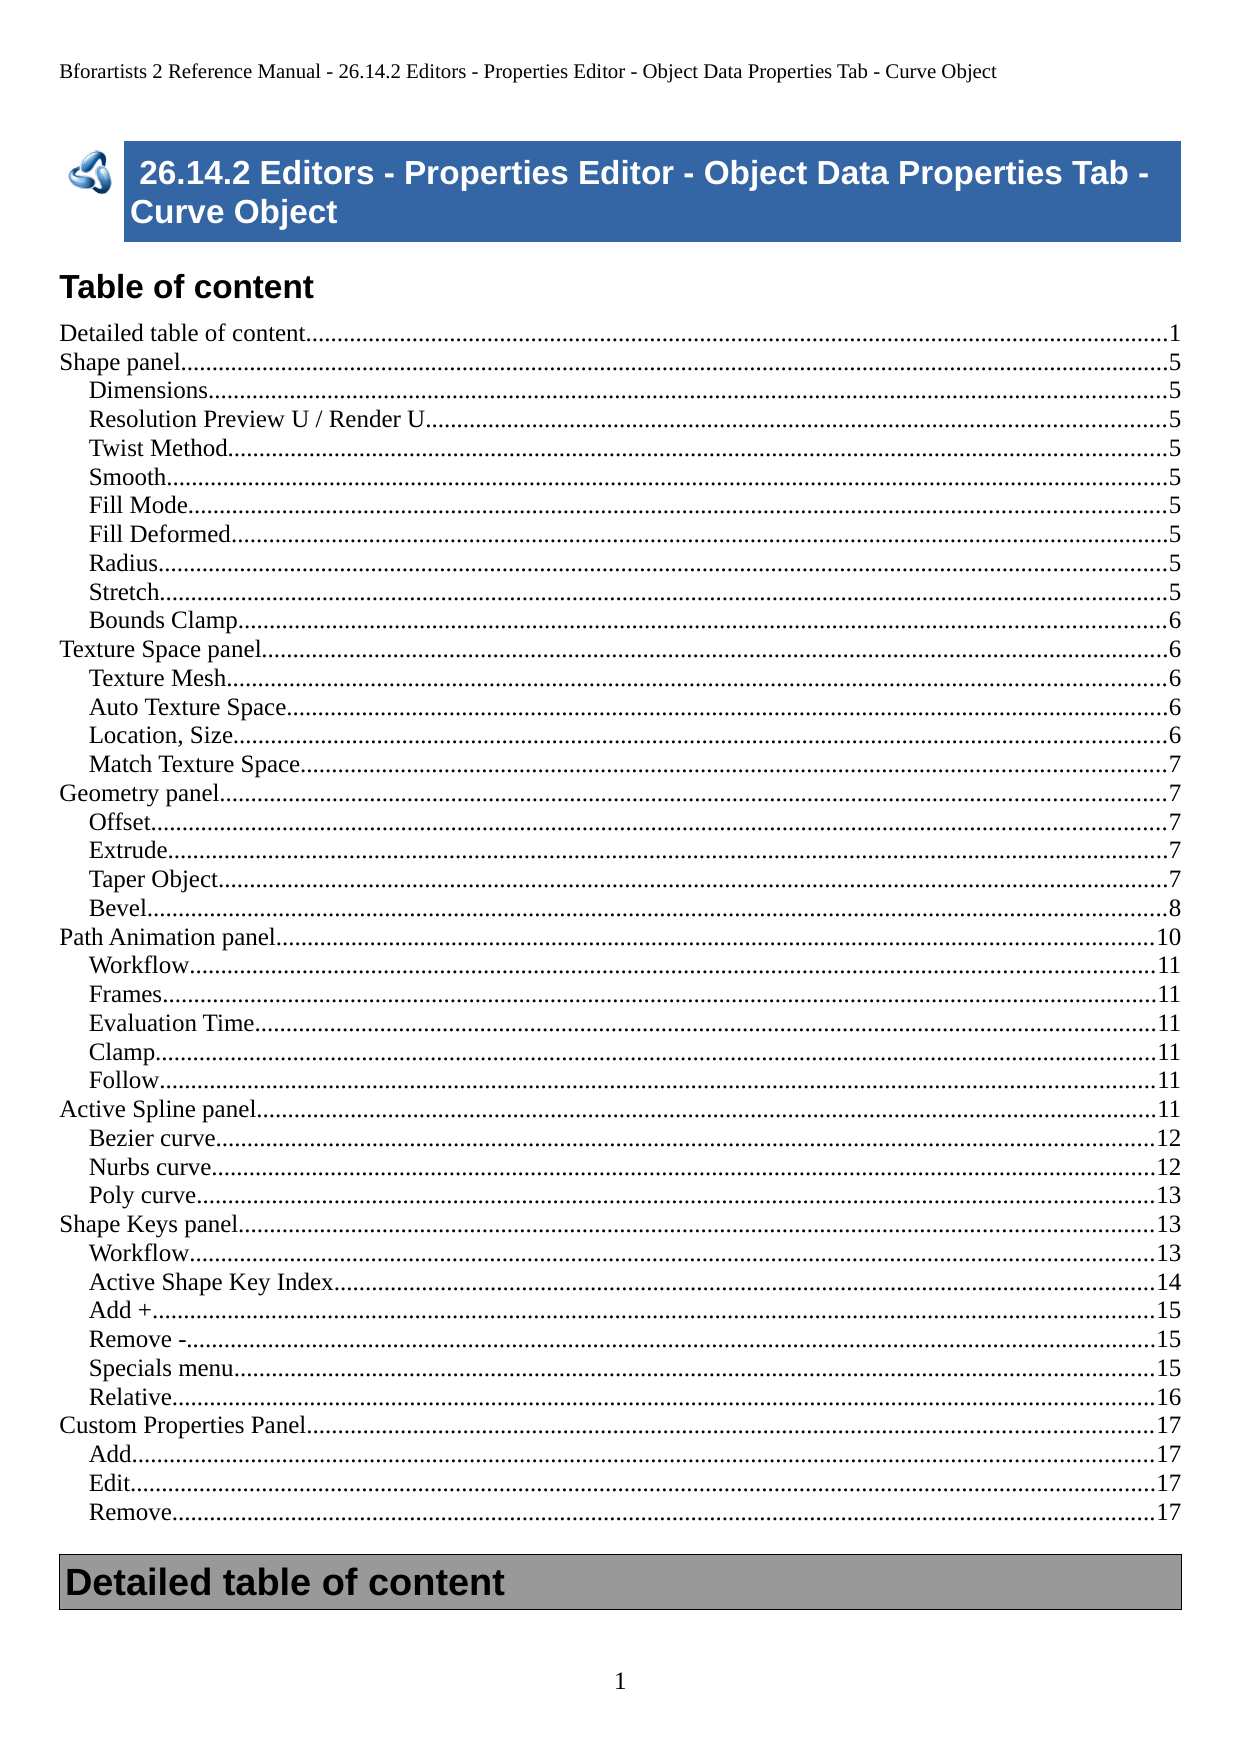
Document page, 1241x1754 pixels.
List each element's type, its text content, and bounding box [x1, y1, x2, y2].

text Bezier curve 12 [88, 1123, 1181, 1152]
text Follow 11 [88, 1065, 1181, 1094]
text Specials menu 15 [88, 1353, 1181, 1382]
text Remove - 15 [88, 1324, 1181, 1353]
text Relative 16 [88, 1382, 1181, 1410]
text Smooth 5 [88, 462, 1181, 490]
text Taper Object 7 [88, 864, 1181, 893]
text Active Shape Key Index 14 [88, 1267, 1181, 1295]
text Offset 7 [88, 807, 1181, 835]
text Custom Properties Panel 17 [59, 1410, 1181, 1439]
text Location, Size 6 [88, 720, 1181, 749]
text Bevel 8 [88, 893, 1181, 922]
table_header Detailed table of content [60, 1555, 1181, 1609]
text Fill Mode 5 [88, 490, 1181, 519]
text Extrude 7 [88, 835, 1181, 864]
text Active Spline panel 11 [59, 1094, 1181, 1123]
text Dimensions 5 [88, 375, 1181, 404]
text Edit 17 [88, 1468, 1181, 1497]
text Clamp 11 [88, 1037, 1181, 1065]
text Radius 5 [88, 548, 1181, 577]
text Poly curve 13 [88, 1180, 1181, 1209]
text Evaluation Time 11 [88, 1008, 1181, 1037]
text Auto Texture Space 6 [88, 692, 1181, 720]
subtitle Table of content [59, 267, 1181, 305]
text Shape panel 5 [59, 347, 1181, 375]
text Workflow 13 [88, 1238, 1181, 1267]
text Texture Mesh 6 [88, 663, 1181, 692]
text Add + 15 [88, 1295, 1181, 1324]
text Resolution Preview U / Render U 5 [88, 404, 1181, 433]
text Remove 17 [88, 1497, 1181, 1525]
text Path Animation panel 10 [59, 922, 1181, 950]
text Match Texture Space 7 [88, 749, 1181, 778]
text Geometry panel 7 [59, 778, 1181, 807]
text Texture Space panel 6 [59, 634, 1181, 663]
text Twist Method 5 [88, 433, 1181, 462]
text Stretch 5 [88, 577, 1181, 605]
text Workflow 11 [88, 950, 1181, 979]
text Bounds Clamp 6 [88, 605, 1181, 634]
text Detailed table of content 1 [59, 318, 1181, 347]
text Frames 11 [88, 979, 1181, 1008]
text Nurbs curve 12 [88, 1152, 1181, 1180]
text Fill Deformed 5 [88, 519, 1181, 548]
table_header [59, 141, 124, 242]
text Add 17 [88, 1439, 1181, 1468]
text Shape Keys panel 13 [59, 1209, 1181, 1238]
table_header 26.14.2 Editors - Properties Editor - Object Data Properties Tab - Curve Object [124, 141, 1181, 242]
picture [65, 147, 114, 197]
